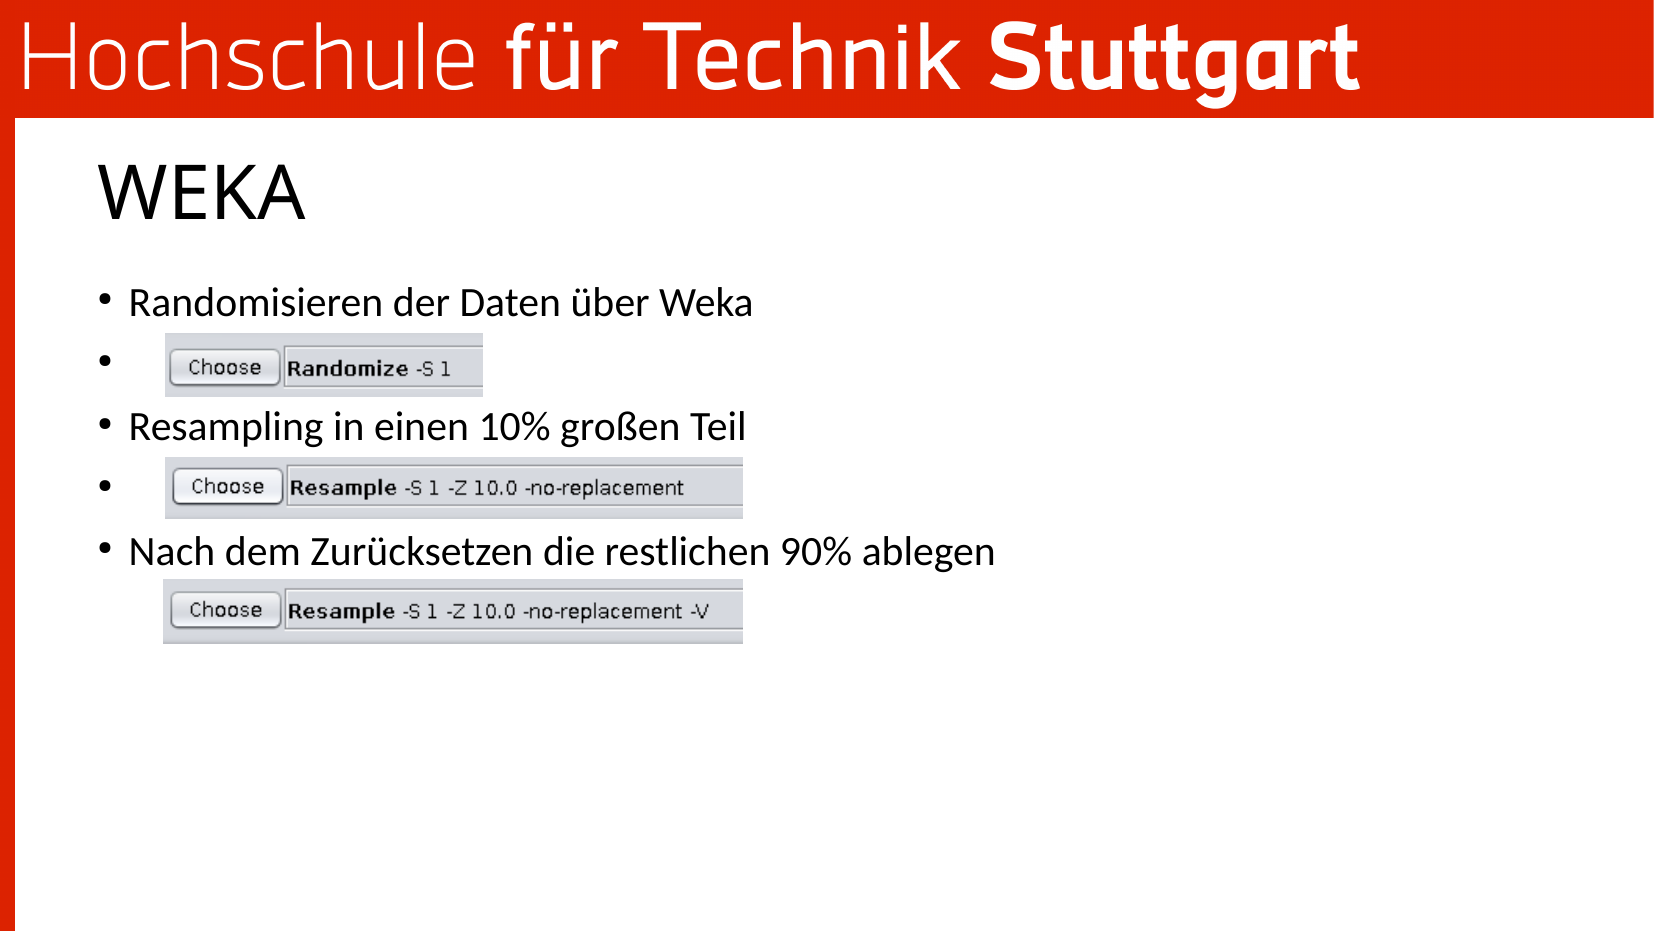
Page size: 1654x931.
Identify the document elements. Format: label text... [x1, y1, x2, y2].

picture [165, 457, 743, 519]
picture [163, 579, 743, 644]
title WEKA [82, 117, 1571, 272]
picture [165, 334, 483, 397]
list Randomisieren der Daten über Weka Resampling in einen 10% großen Teil Nach dem Zurücksetzen die restlichen 90% ablegen [82, 272, 1571, 813]
